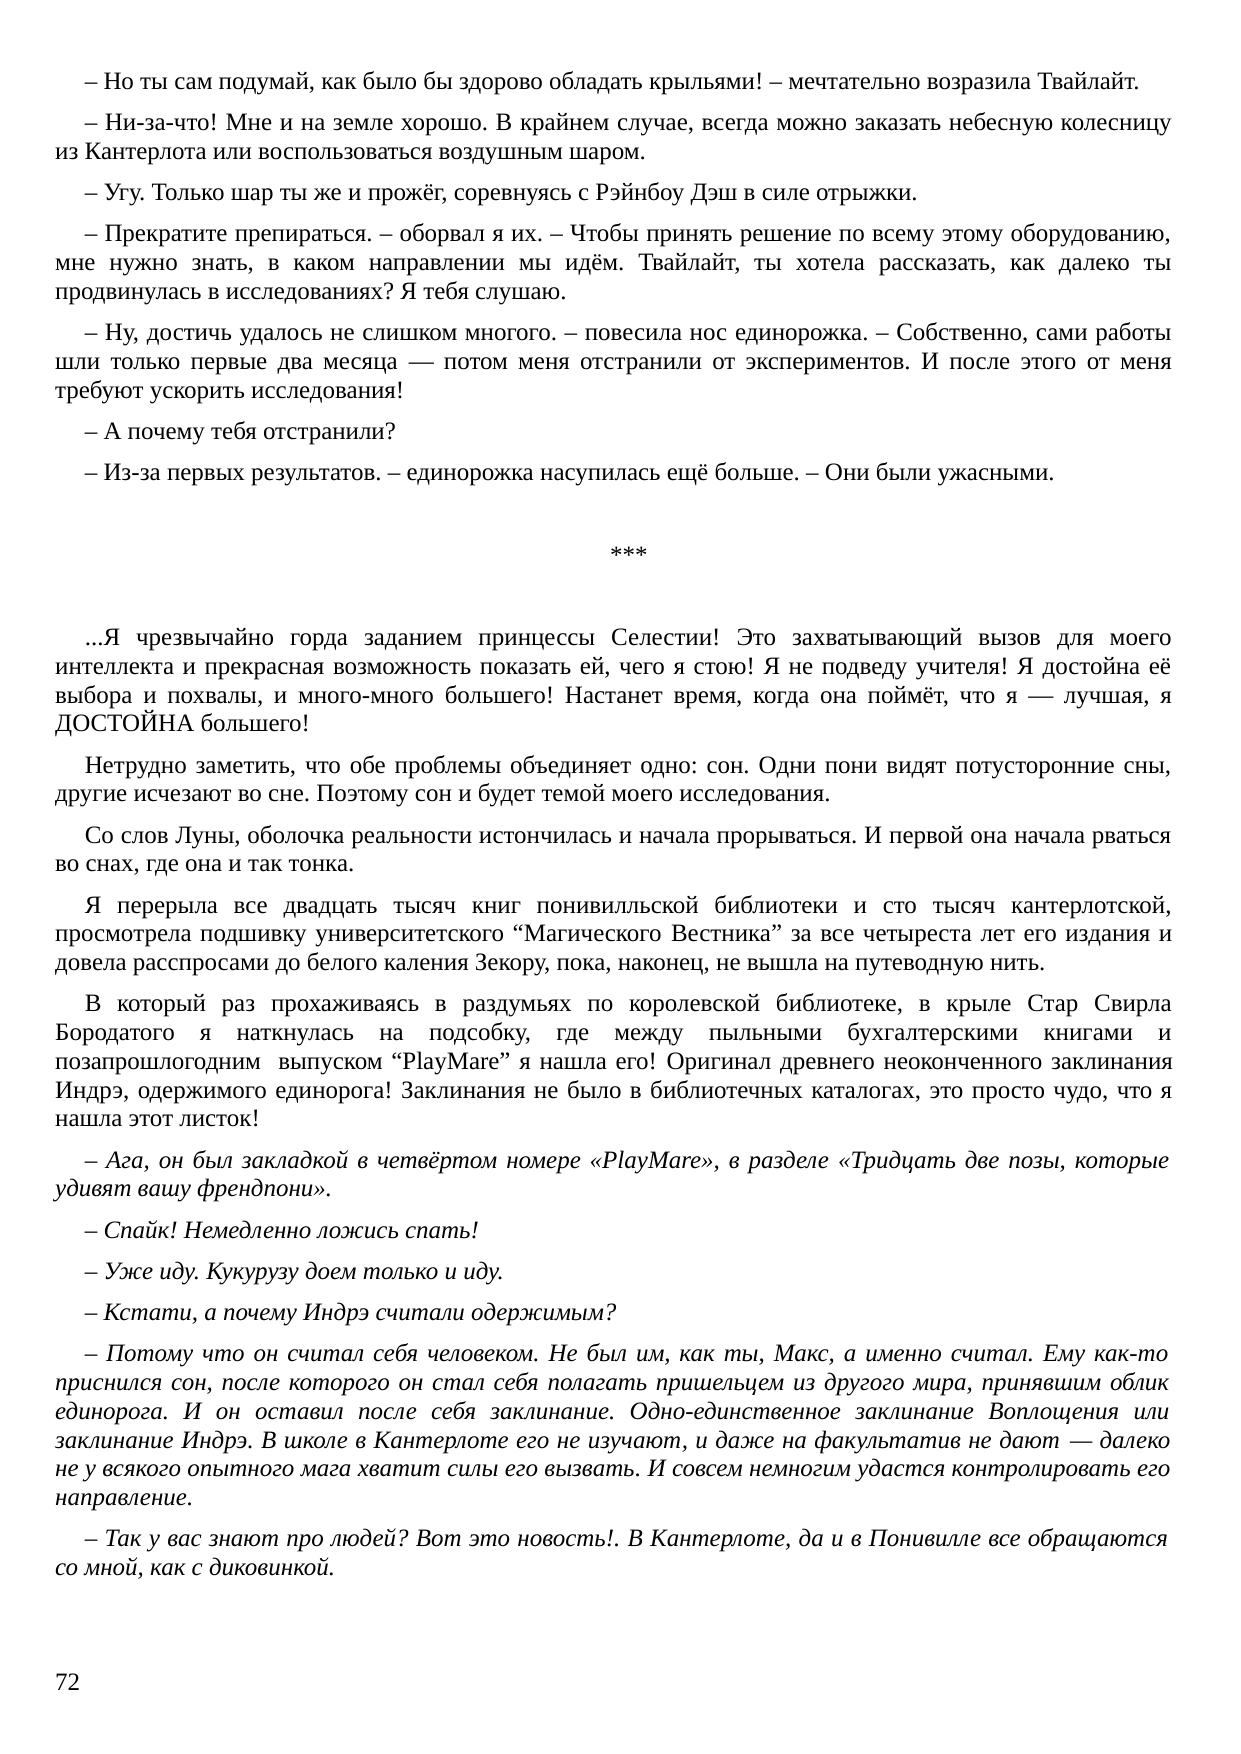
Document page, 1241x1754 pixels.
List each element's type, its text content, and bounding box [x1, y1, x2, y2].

text Со слов Луны, оболочка реальности истончилась и начала прорываться. И первой она начала рваться во снах, где она и так тонка. [55, 820, 1173, 877]
text Нетрудно заметить, что обе проблемы объединяет одно: сон. Одни пони видят потусторонние сны, другие исчезают во сне. Поэтому сон и будет темой моего исследования. [55, 750, 1173, 807]
text ...Я чрезвычайно горда заданием принцессы Селестии! Это захватывающий вызов для моего интеллекта и прекрасная возможность показать ей, чего я стою! Я не подведу учителя! Я достойна её выбора и похвалы, и много-много большего! Настанет время, когда она поймёт, что я — лучшая, я ДОСТОЙНА большего! [55, 622, 1173, 737]
text – Кстати, а почему Индрэ считали одержимым? [55, 1297, 1173, 1326]
text – Но ты сам подумай, как было бы здорово обладать крыльями! – мечтательно возразила Твайлайт. [55, 66, 1173, 95]
text – Ни-за-что! Мне и на земле хорошо. В крайнем случае, всегда можно заказать небесную колесницу из Кантерлота или воспользоваться воздушным шаром. [55, 107, 1173, 165]
text – Ну, достичь удалось не слишком многого. – повесила нос единорожка. – Собственно, сами работы шли только первые два месяца — потом меня отстранили от экспериментов. И после этого от меня требуют ускорить исследования! [55, 317, 1173, 403]
text – Потому что он считал себя человеком. Не был им, как ты, Макс, а именно считал. Ему как-то приснился сон, после которого он стал себя полагать пришельцем из другого мира, принявшим облик единорога. И он оставил после себя заклинание. Одно-единственное заклинание Воплощения или заклинание Индрэ. В школе в Кантерлоте его не изучают, и даже на факультатив не дают — далеко не у всякого опытного мага хватит силы его вызвать. И совсем немногим удастся контролировать его направление. [55, 1338, 1173, 1511]
text – Ага, он был закладкой в четвёртом номере «PlayMare», в разделе «Тридцать две позы, которые удивят вашу френдпони». [55, 1145, 1173, 1202]
text – Спайк! Немедленно ложись спать! [55, 1215, 1173, 1243]
text – Угу. Только шар ты же и прожёг, соревнуясь с Рэйнбоу Дэш в силе отрыжки. [55, 177, 1173, 206]
text В который раз прохаживаясь в раздумьях по королевской библиотеке, в крыле Стар Свирла Бородатого я наткнулась на подсобку, где между пыльными бухгалтерскими книгами и позапрошлогодним выпуском “PlayMare” я нашла его! Оригинал древнего неоконченного заклинания Индрэ, одержимого единорога! Заклинания не было в библиотечных каталогах, это просто чудо, что я нашла этот листок! [55, 988, 1173, 1132]
text – Прекратите препираться. – оборвал я их. – Чтобы принять решение по всему этому оборудованию, мне нужно знать, в каком направлении мы идём. Твайлайт, ты хотела рассказать, как далеко ты продвинулась в исследованиях? Я тебя слушаю. [55, 218, 1173, 305]
text – Уже иду. Кукурузу доем только и иду. [55, 1256, 1173, 1285]
text Я перерыла все двадцать тысяч книг понивилльской библиотеки и сто тысяч кантерлотской, просмотрела подшивку университетского “Магического Вестника” за все четыреста лет его издания и довела расспросами до белого каления Зекору, пока, наконец, не вышла на путеводную нить. [55, 890, 1173, 976]
text – А почему тебя отстранили? [55, 416, 1173, 445]
text *** [55, 540, 1173, 568]
text – Из-за первых результатов. – единорожка насупилась ещё больше. – Они были ужасными. [55, 457, 1173, 486]
text – Так у вас знают про людей? Вот это новость!. В Кантерлоте, да и в Понивилле все обращаются со мной, как с диковинкой. [55, 1523, 1173, 1581]
